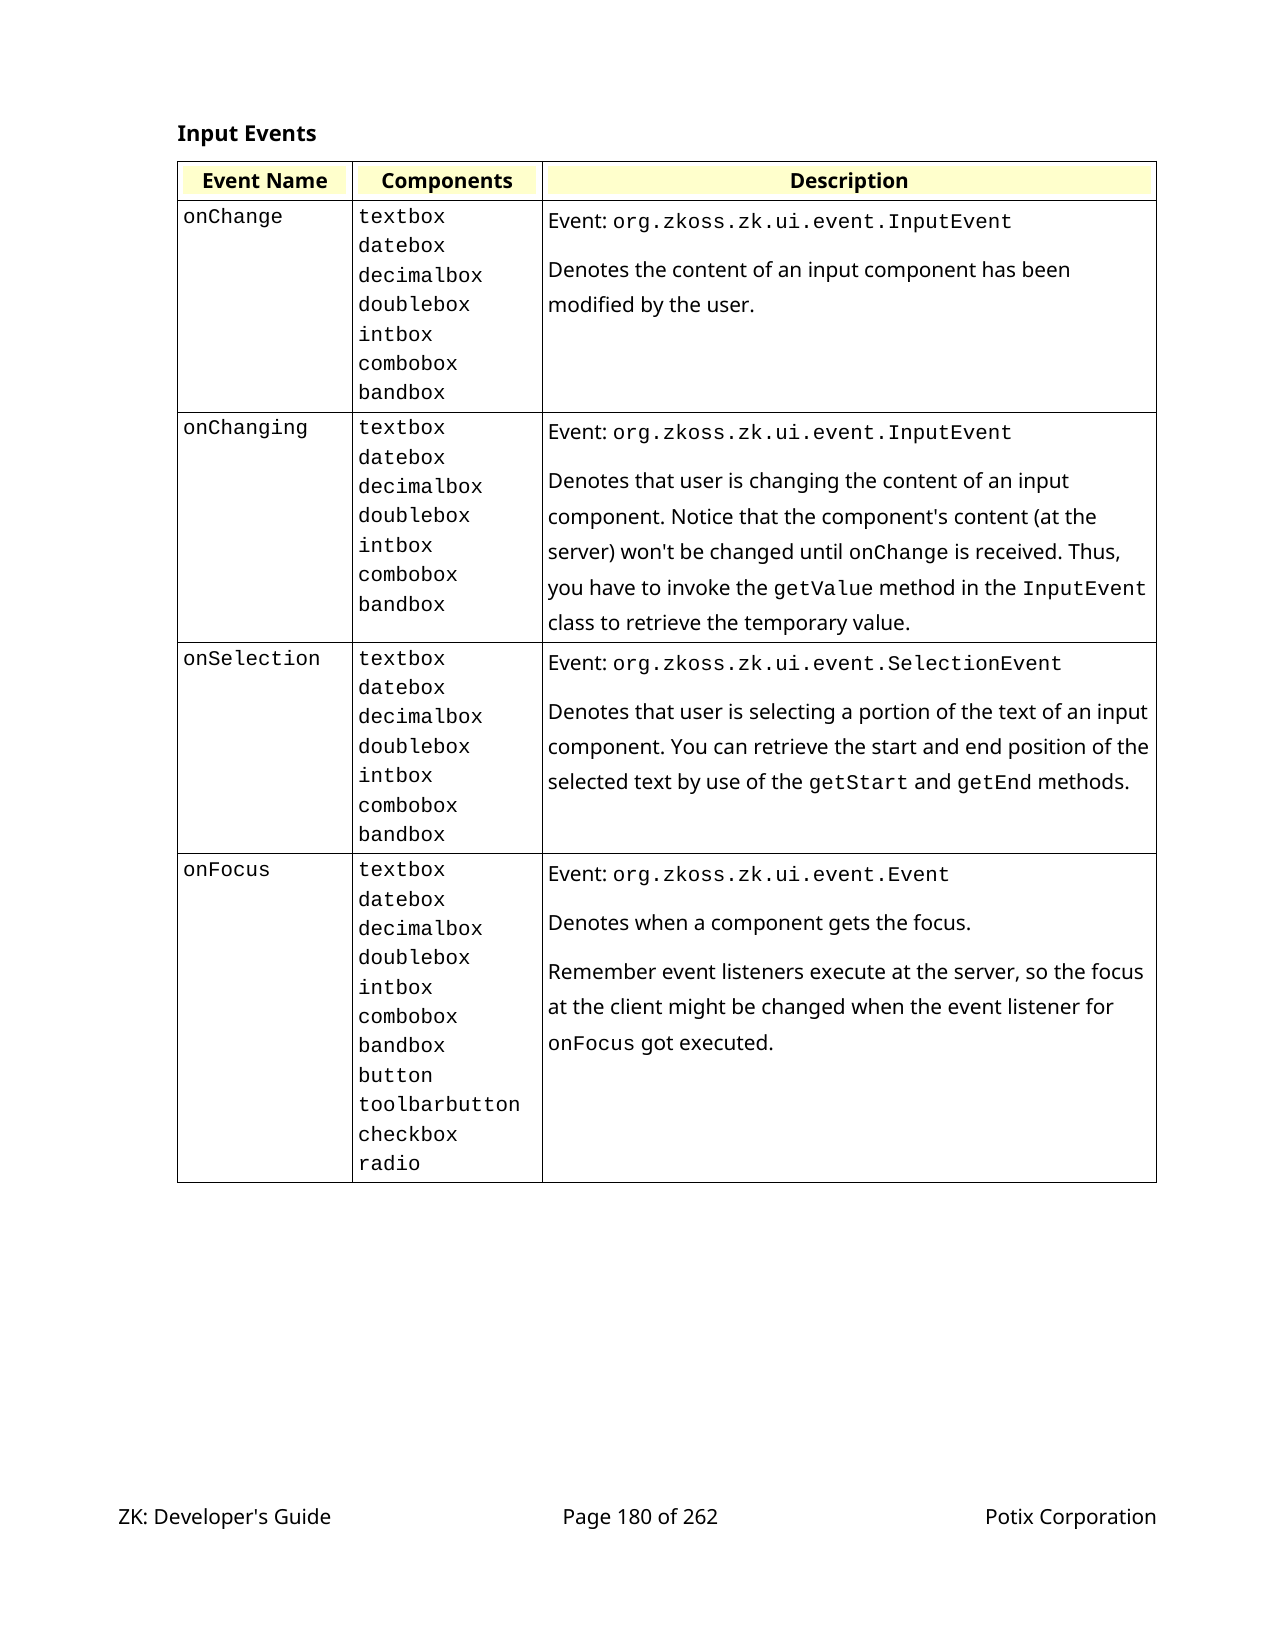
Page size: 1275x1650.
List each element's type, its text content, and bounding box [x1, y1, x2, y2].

table_header Event Name [178, 162, 352, 200]
table_cell textbox datebox decimalbox doublebox intbox combobox bandbox [353, 413, 542, 642]
subtitle Input Events [177, 118, 1157, 148]
table_cell Event: org.zkoss.zk.ui.event.InputEvent Denotes the content of an input component has been modified by the user. [543, 201, 1156, 412]
table_cell onFocus [178, 854, 352, 1182]
table_cell textbox datebox decimalbox doublebox intbox combobox bandbox [353, 201, 542, 412]
table_header Components [353, 162, 542, 200]
table_cell onSelection [178, 643, 352, 853]
table_header Description [543, 162, 1156, 200]
table_cell onChange [178, 201, 352, 412]
table_cell Event: org.zkoss.zk.ui.event.Event Denotes when a component gets the focus. Remember event listeners execute at the server, so the focus at the client might be changed when the event listener for onFocus got executed. [543, 854, 1156, 1182]
table_cell Event: org.zkoss.zk.ui.event.InputEvent Denotes that user is changing the content of an input component. Notice that the component's content (at the server) won't be changed until onChange is received. Thus, you have to invoke the getValue method in the InputEvent class to retrieve the temporary value. [543, 413, 1156, 642]
table_cell Event: org.zkoss.zk.ui.event.SelectionEvent Denotes that user is selecting a portion of the text of an input component. You can retrieve the start and end position of the selected text by use of the getStart and getEnd methods. [543, 643, 1156, 853]
table_cell textbox datebox decimalbox doublebox intbox combobox bandbox [353, 643, 542, 853]
table_cell onChanging [178, 413, 352, 642]
table_cell textbox datebox decimalbox doublebox intbox combobox bandbox button toolbarbutton checkbox radio [353, 854, 542, 1182]
